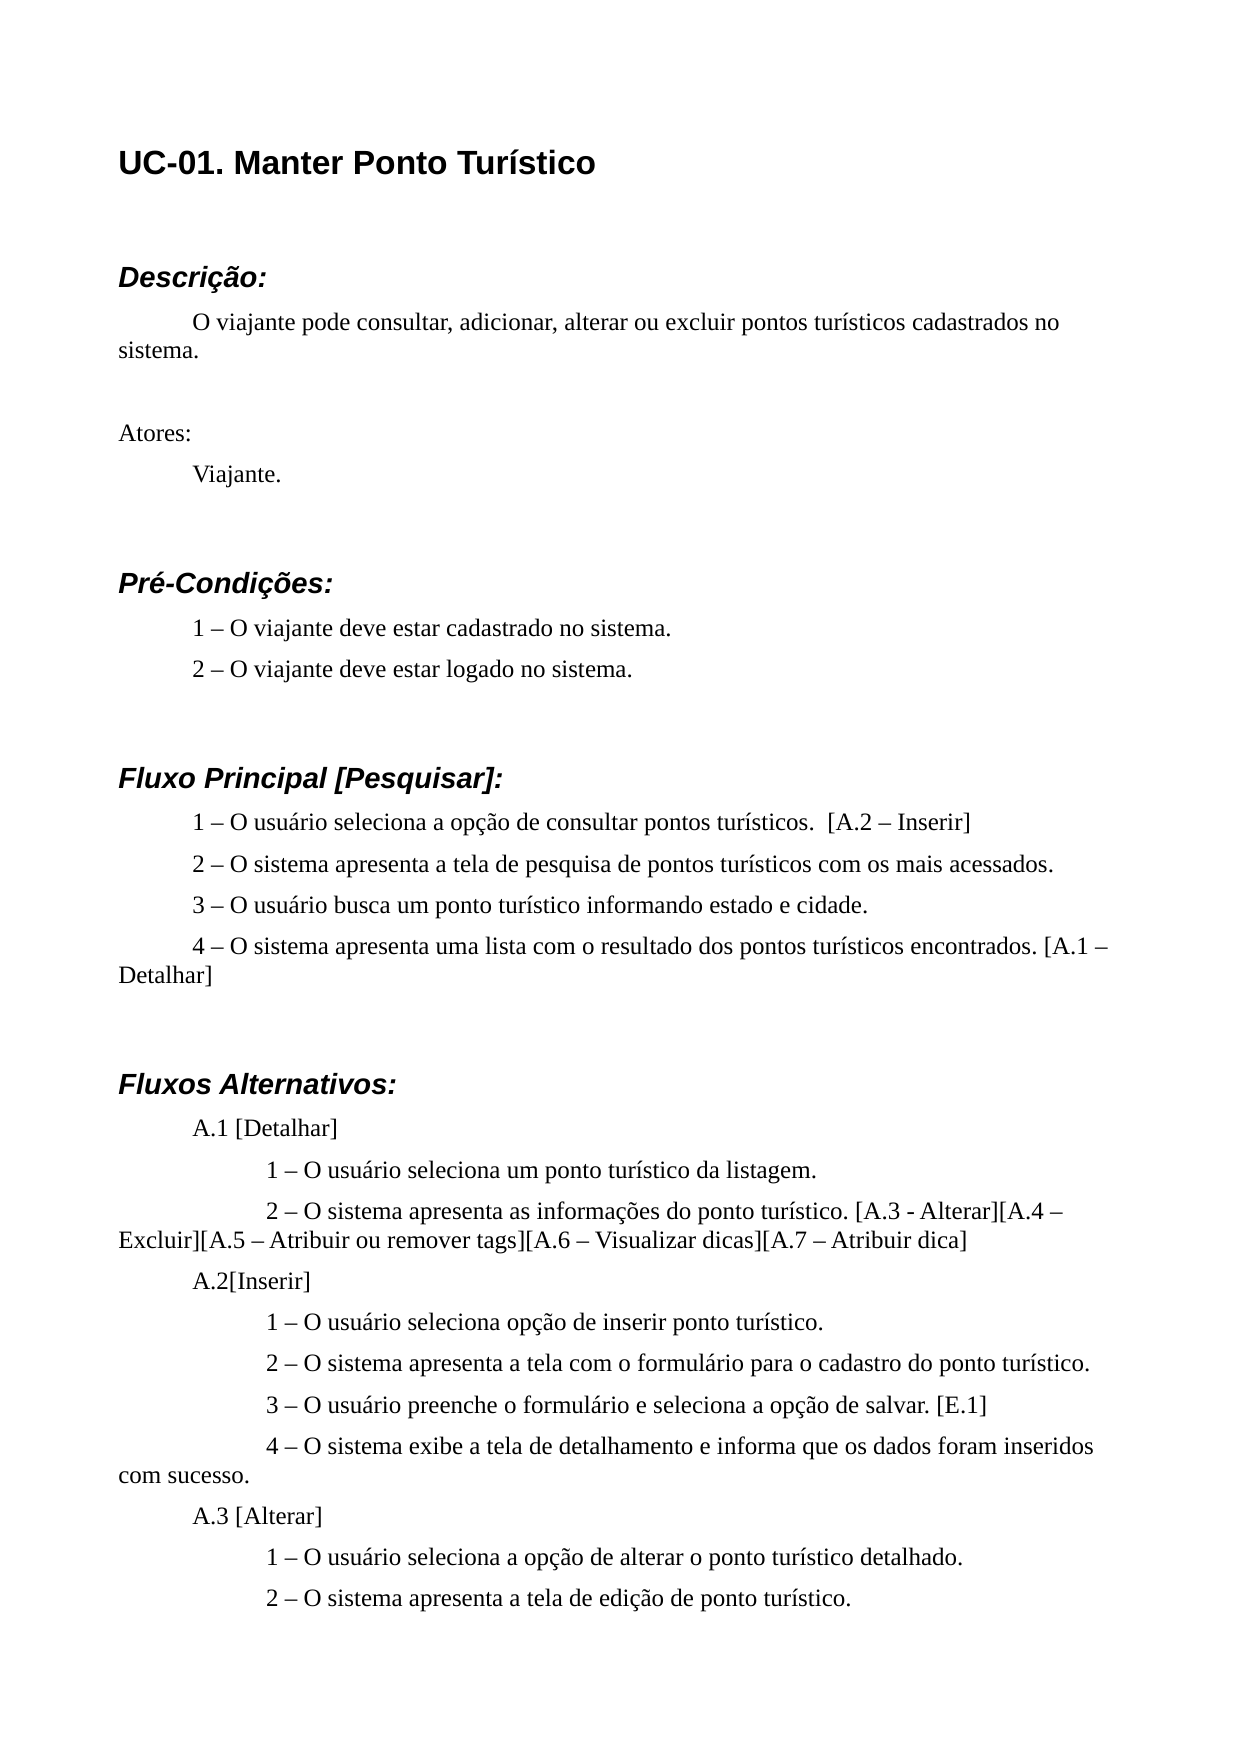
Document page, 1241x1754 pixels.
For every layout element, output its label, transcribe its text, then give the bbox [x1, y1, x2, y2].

text A.3 [Alterar] [118, 1501, 1122, 1530]
text 1 – O usuário seleciona a opção de alterar o ponto turístico detalhado. [118, 1542, 1122, 1571]
subtitle Pré-Condições: [118, 567, 1122, 600]
text 4 – O sistema exibe a tela de detalhamento e informa que os dados foram inseridos com sucesso. [118, 1431, 1122, 1488]
text Atores: [118, 418, 1122, 447]
subtitle UC-01. Manter Ponto Turístico [118, 143, 1122, 182]
text A.2[Inserir] [118, 1266, 1122, 1295]
text 1 – O usuário seleciona a opção de consultar pontos turísticos. [A.2 – Inserir] [118, 807, 1122, 836]
text 4 – O sistema apresenta uma lista com o resultado dos pontos turísticos encontrados. [A.1 – Detalhar] [118, 931, 1122, 989]
subtitle Descrição: [118, 261, 1122, 294]
text 1 – O viajante deve estar cadastrado no sistema. [118, 613, 1122, 641]
text 1 – O usuário seleciona um ponto turístico da listagem. [118, 1155, 1122, 1183]
text A.1 [Detalhar] [118, 1113, 1122, 1142]
text 3 – O usuário preenche o formulário e seleciona a opção de salvar. [E.1] [118, 1390, 1122, 1418]
text 3 – O usuário busca um ponto turístico informando estado e cidade. [118, 890, 1122, 919]
text 2 – O sistema apresenta as informações do ponto turístico. [A.3 - Alterar][A.4 – Excluir][A.5 – Atribuir ou remover tags][A.6 – Visualizar dicas][A.7 – Atribuir dica] [118, 1196, 1122, 1253]
text 2 – O sistema apresenta a tela com o formulário para o cadastro do ponto turístico. [118, 1348, 1122, 1377]
text 2 – O sistema apresenta a tela de pesquisa de pontos turísticos com os mais acessados. [118, 849, 1122, 877]
text 1 – O usuário seleciona opção de inserir ponto turístico. [118, 1307, 1122, 1336]
subtitle Fluxos Alternativos: [118, 1067, 1122, 1101]
text 2 – O sistema apresenta a tela de edição de ponto turístico. [118, 1583, 1122, 1612]
text 2 – O viajante deve estar logado no sistema. [118, 654, 1122, 683]
text O viajante pode consultar, adicionar, alterar ou excluir pontos turísticos cadastrados no sistema. [118, 307, 1122, 364]
subtitle Fluxo Principal [Pesquisar]: [118, 761, 1122, 795]
text Viajante. [118, 459, 1122, 488]
